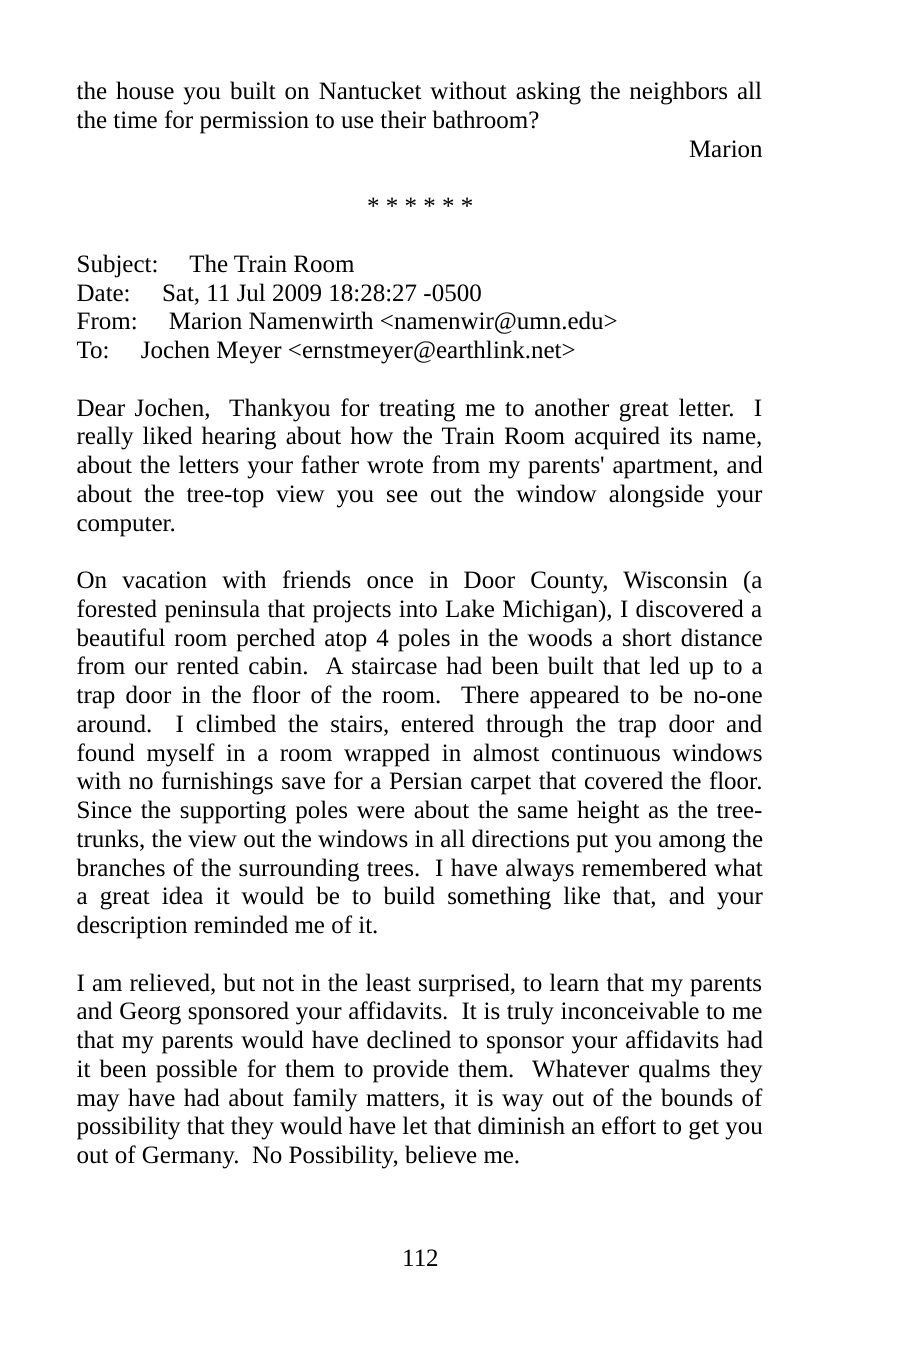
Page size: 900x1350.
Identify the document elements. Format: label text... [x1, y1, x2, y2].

text Date: Sat, 11 Jul 2009 18:28:27 -0500 [76, 278, 763, 306]
text Dear Jochen, Thankyou for treating me to another great letter. I really liked hearing about how the Train Room acquired its name, about the letters your father wrote from my parents' apartment, and about the tree-top view you see out the window alongside your computer. [76, 393, 763, 536]
text Marion [76, 134, 763, 163]
text the house you built on Nantucket without asking the neighbors all the time for permission to use their bathroom? [76, 76, 763, 134]
text On vacation with friends once in Door County, Wisconsin (a forested peninsula that projects into Lake Michigan), I discovered a beautiful room perched atop 4 poles in the woods a short distance from our rented cabin. A staircase had been built that led up to a trap door in the floor of the room. There appeared to be no-one around. I climbed the stairs, entered through the trap door and found myself in a room wrapped in almost continuous windows with no furnishings save for a Persian carpet that covered the floor. Since the supporting poles were about the same height as the tree-trunks, the view out the windows in all directions put you among the branches of the surrounding trees. I have always remembered what a great idea it would be to build something like that, and your description reminded me of it. [76, 565, 763, 939]
text To: Jochen Meyer <ernstmeyer@earthlink.net> [76, 335, 763, 364]
text * * * * * * [76, 191, 763, 220]
text From: Marion Namenwirth <namenwir@umn.edu> [76, 306, 763, 335]
text Subject: The Train Room [76, 249, 763, 278]
text I am relieved, but not in the least surprised, to learn that my parents and Georg sponsored your affidavits. It is truly inconceivable to me that my parents would have declined to sponsor your affidavits had it been possible for them to provide them. Whatever qualms they may have had about family matters, it is way out of the bounds of possibility that they would have let that diminish an effort to get you out of Germany. No Possibility, believe me. [76, 968, 763, 1169]
